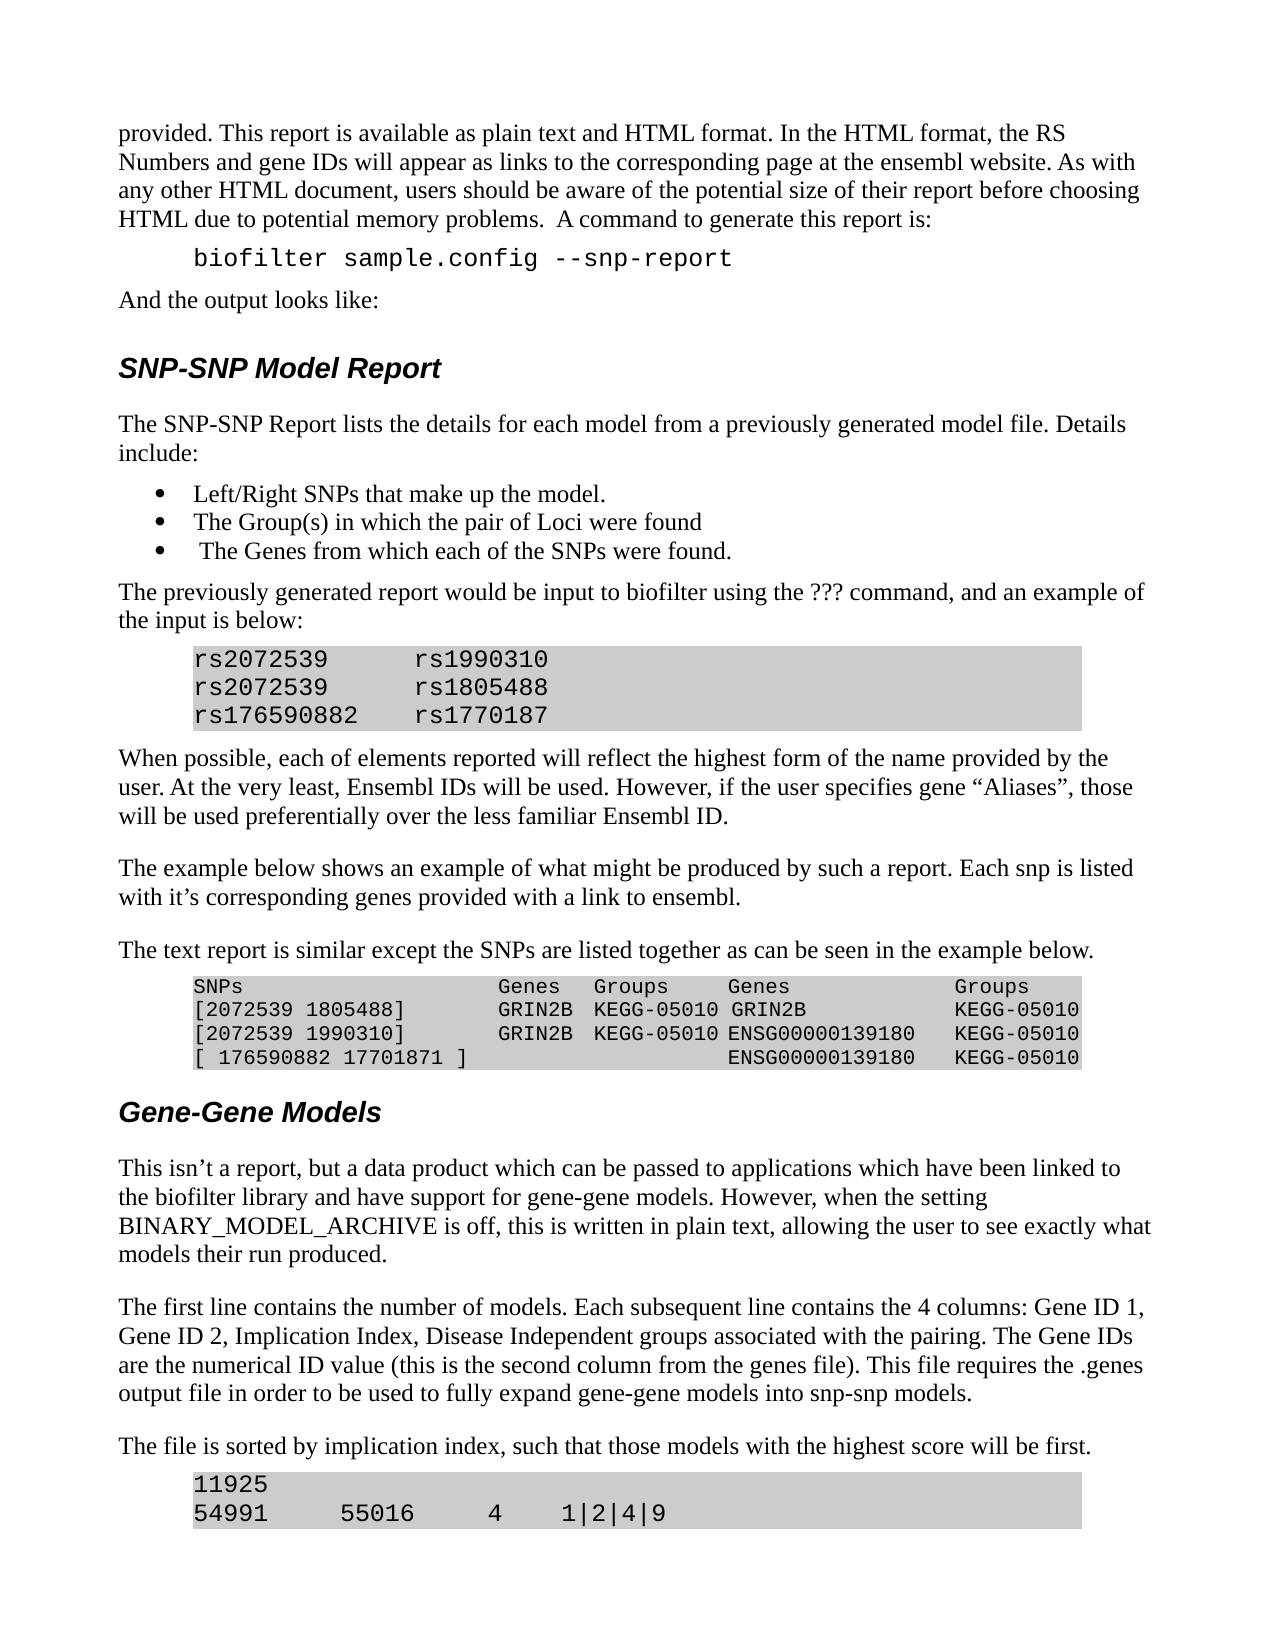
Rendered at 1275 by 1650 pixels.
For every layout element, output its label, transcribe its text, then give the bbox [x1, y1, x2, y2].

text rs2072539 rs1805488 [193, 675, 1082, 703]
text And the output looks like: [118, 285, 1157, 314]
text provided. This report is available as plain text and HTML format. In the HTML format, the RS Numbers and gene IDs will appear as links to the corresponding page at the ensembl website. As with any other HTML document, users should be aware of the potential size of their report before choosing HTML due to potential memory problems. A command to generate this report is: [118, 118, 1157, 233]
text biofilter sample.config --snp-report [193, 245, 1082, 273]
text [2072539 1990310] GRIN2B KEGG-05010 ENSG00000139180 KEGG-05010 [193, 1023, 1082, 1047]
list The Group(s) in which the pair of Loci were found [156, 507, 1157, 536]
list Left/Right SNPs that make up the model. [156, 479, 1157, 507]
text The first line contains the number of models. Each subsequent line contains the 4 columns: Gene ID 1, Gene ID 2, Implication Index, Disease Independent groups associated with the pairing. The Gene IDs are the numerical ID value (this is the second column from the genes file). This file requires the .genes output file in order to be used to fully expand gene-gene models into snp-snp models. [118, 1292, 1157, 1407]
list The Genes from which each of the SNPs were found. [156, 536, 1157, 565]
text 11925 [193, 1472, 1082, 1500]
text The text report is similar except the SNPs are listed together as can be seen in the example below. [118, 935, 1157, 964]
text rs2072539 rs1990310 [193, 646, 1082, 675]
text This isn’t a report, but a data product which can be passed to applications which have been linked to the biofilter library and have support for gene-gene models. However, when the setting BINARY_MODEL_ARCHIVE is off, this is written in plain text, allowing the user to see exactly what models their run produced. [118, 1153, 1157, 1268]
text SNPs Genes Groups Genes Groups [193, 976, 1082, 999]
text When possible, each of elements reported will reflect the highest form of the name provided by the user. At the very least, Ensembl IDs will be used. However, if the user specifies gene “Aliases”, those will be used preferentially over the less familiar Ensembl ID. [118, 743, 1157, 829]
text The SNP-SNP Report lists the details for each model from a previously generated model file. Details include: [118, 409, 1157, 467]
text The file is sorted by implication index, such that those models with the highest score will be first. [118, 1431, 1157, 1460]
text The example below shows an example of what might be produced by such a report. Each snp is listed with it’s corresponding genes provided with a link to ensembl. [118, 853, 1157, 911]
subtitle SNP-SNP Model Report [118, 351, 1157, 385]
text [ 176590882 17701871 ] ENSG00000139180 KEGG-05010 [193, 1047, 1082, 1070]
text [2072539 1805488] GRIN2B KEGG-05010 GRIN2B KEGG-05010 [193, 999, 1082, 1023]
subtitle Gene-Gene Models [118, 1095, 1157, 1129]
text The previously generated report would be input to biofilter using the ??? command, and an example of the input is below: [118, 577, 1157, 634]
text 54991 55016 4 1|2|4|9 [193, 1500, 1082, 1529]
text rs176590882 rs1770187 [193, 703, 1082, 731]
